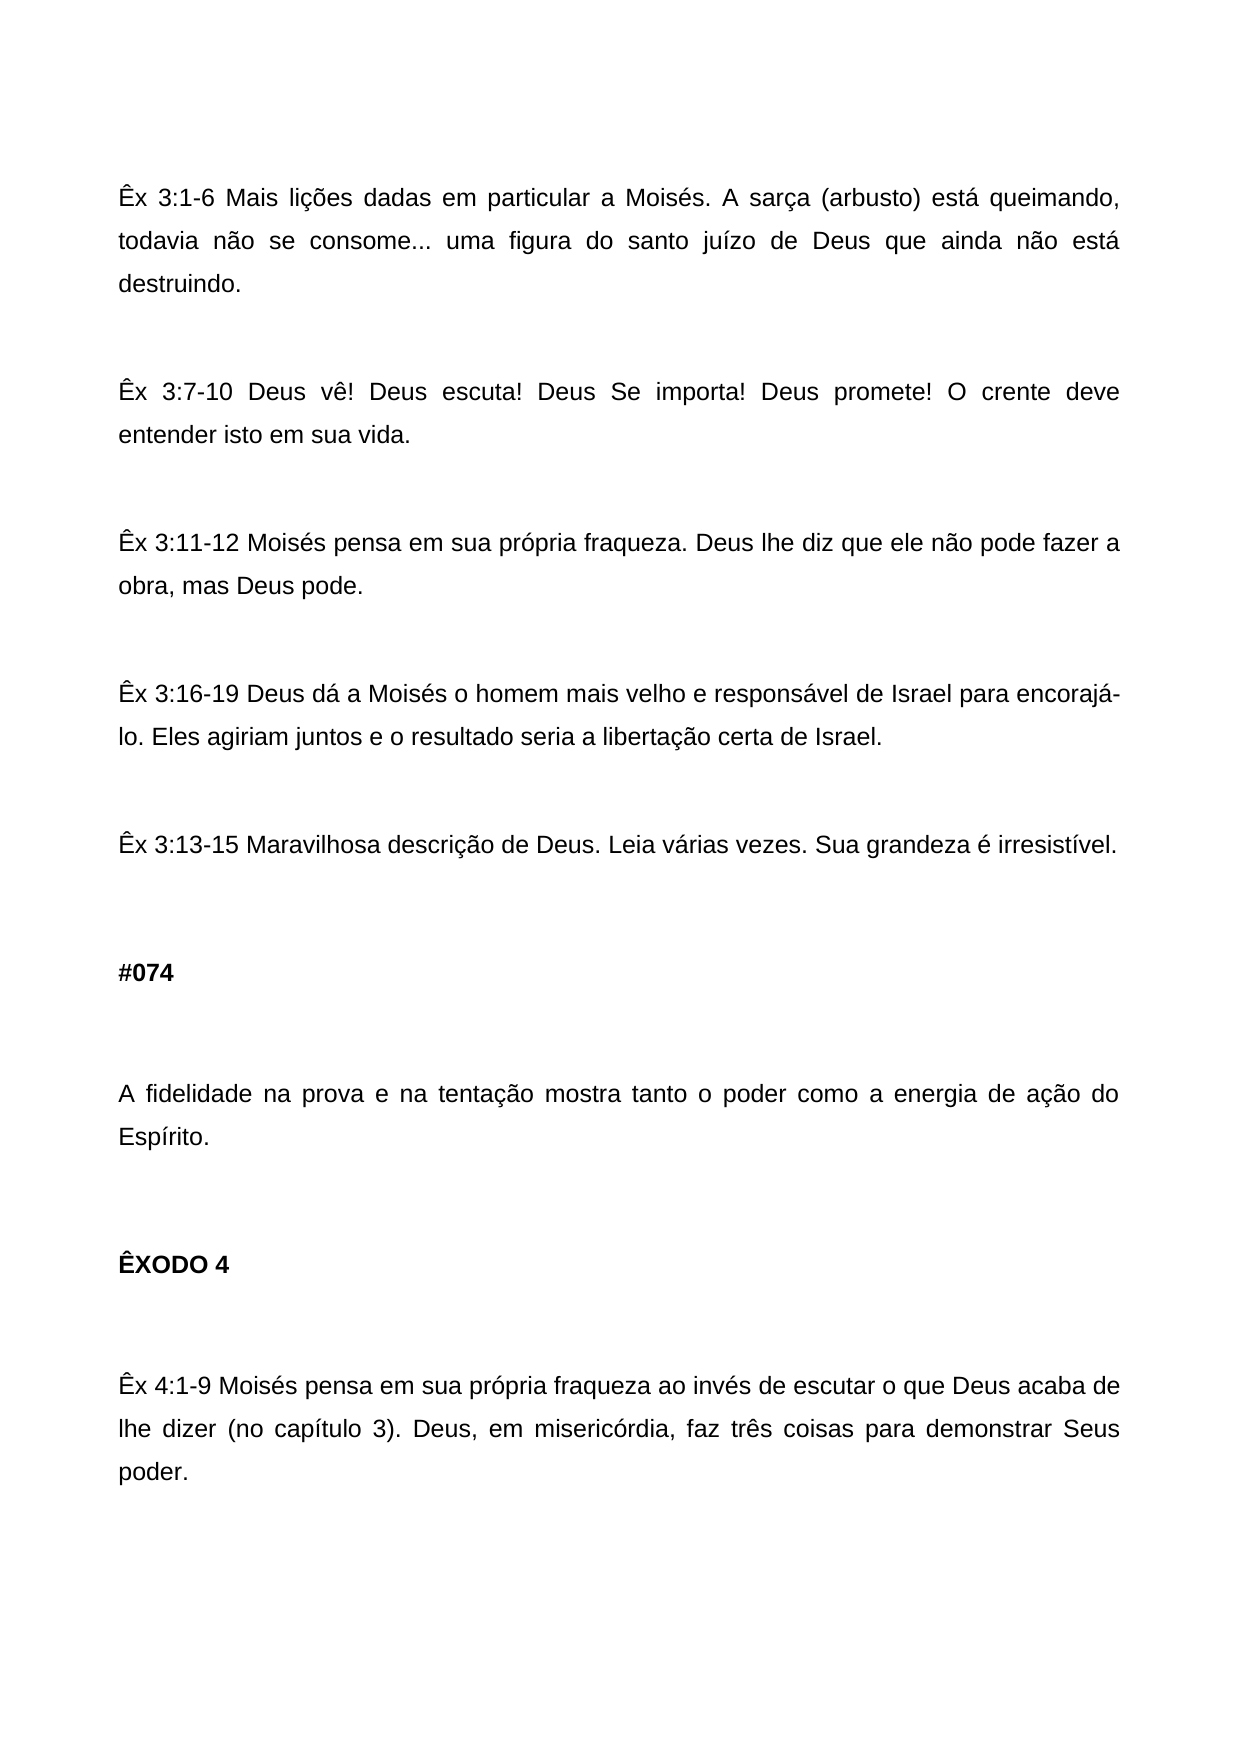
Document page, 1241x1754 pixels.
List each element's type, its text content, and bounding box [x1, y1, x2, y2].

subtitle A fidelidade na prova e na tentação mostra tanto o poder como a energia de ação do Espírito. [118, 1079, 1122, 1151]
subtitle Êx 3:11-12 Moisés pensa em sua própria fraqueza. Deus lhe diz que ele não pode fazer a obra, mas Deus pode. [118, 528, 1122, 600]
subtitle #074 [118, 958, 1122, 987]
subtitle Êx 4:1-9 Moisés pensa em sua própria fraqueza ao invés de escutar o que Deus acaba de lhe dizer (no capítulo 3). Deus, em misericórdia, faz três coisas para demonstrar Seus poder. [118, 1371, 1122, 1486]
subtitle Êx 3:7-10 Deus vê! Deus escuta! Deus Se importa! Deus promete! O crente deve entender isto em sua vida. [118, 377, 1122, 449]
subtitle Êx 3:1-6 Mais lições dadas em particular a Moisés. A sarça (arbusto) está queimando, todavia não se consome... uma figura do santo juízo de Deus que ainda não está destruindo. [118, 183, 1122, 298]
subtitle Êx 3:13-15 Maravilhosa descrição de Deus. Leia várias vezes. Sua grandeza é irresistível. [118, 830, 1122, 858]
subtitle ÊXODO 4 [118, 1250, 1122, 1279]
subtitle Êx 3:16-19 Deus dá a Moisés o homem mais velho e responsável de Israel para encorajá-lo. Eles agiriam juntos e o resultado seria a libertação certa de Israel. [118, 679, 1122, 751]
